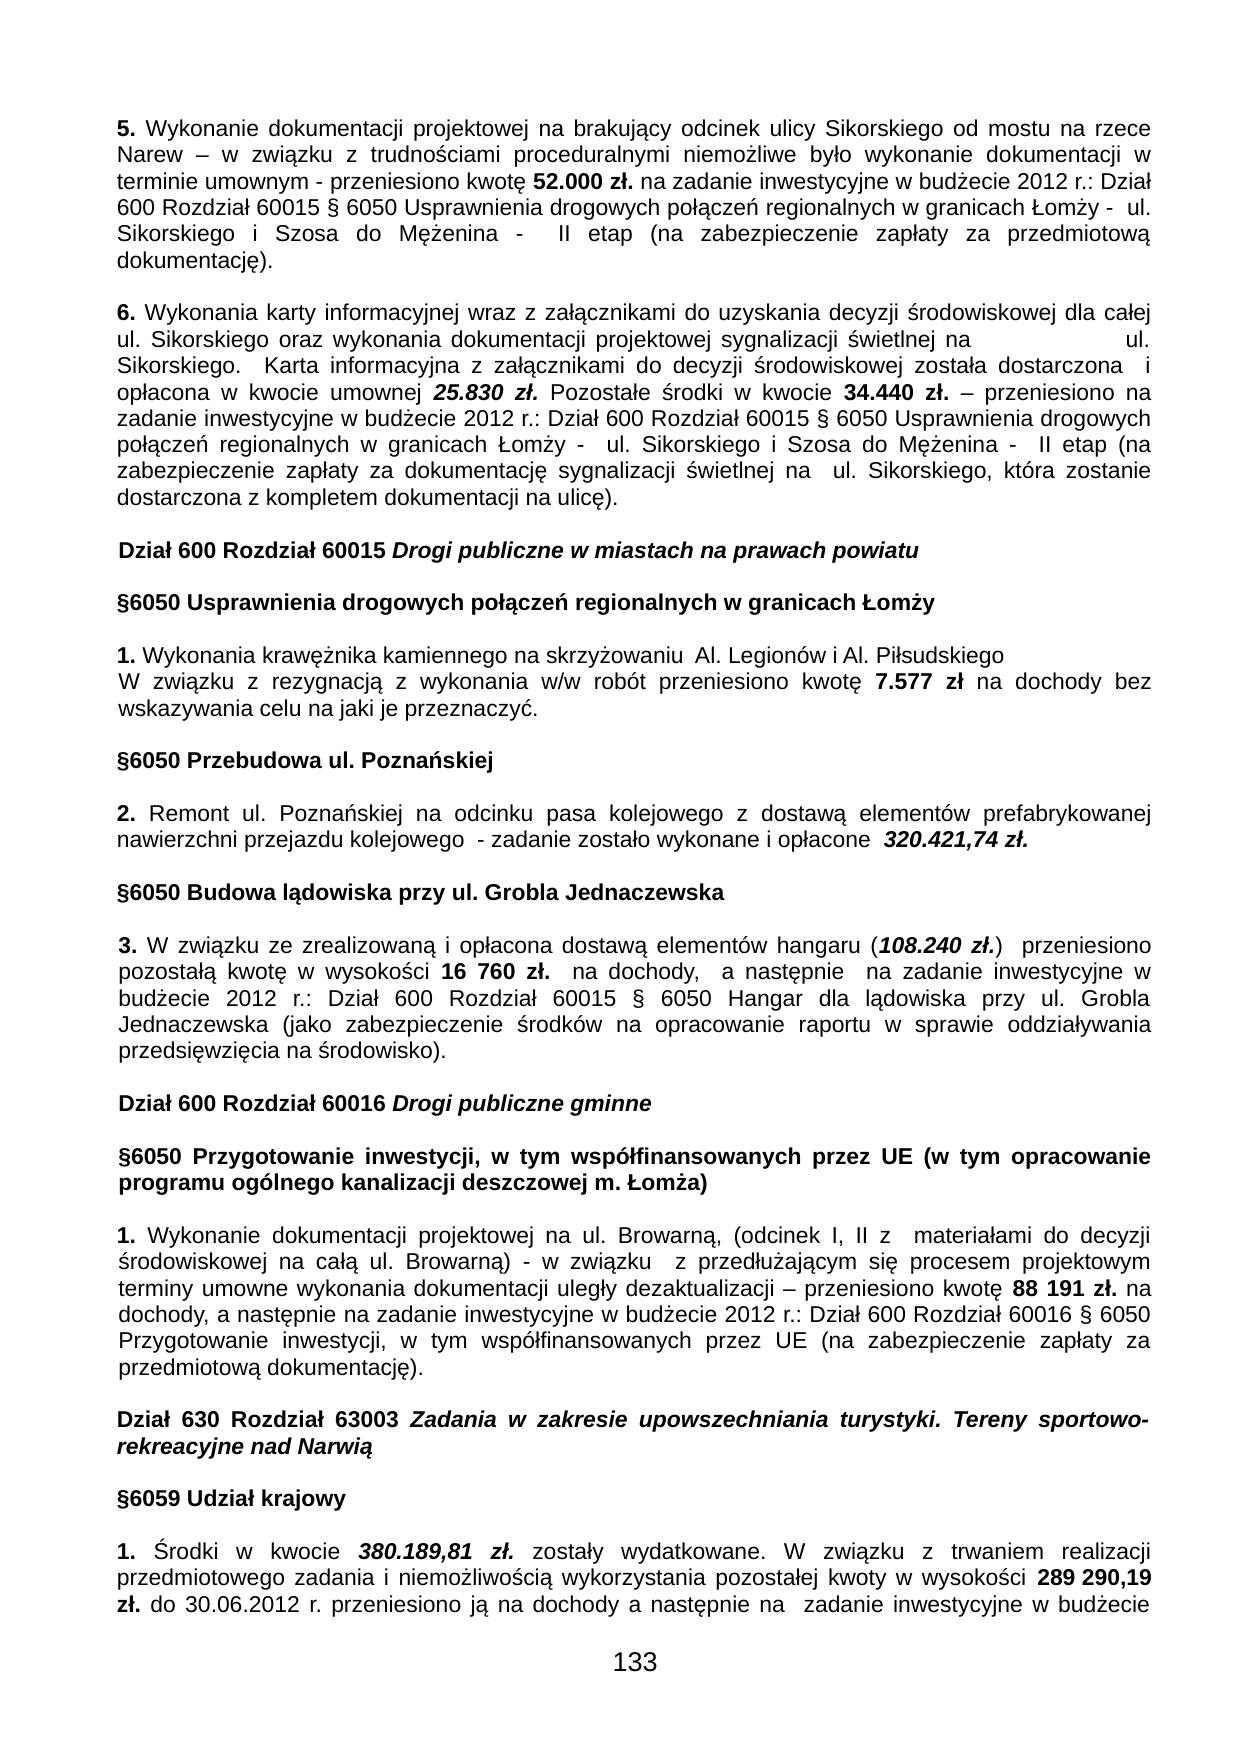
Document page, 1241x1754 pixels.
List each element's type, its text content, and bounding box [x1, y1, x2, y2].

text 3. W związku ze zrealizowaną i opłacona dostawą elementów hangaru (108.240 zł.) przeniesiono pozostałą kwotę w wysokości 16 760 zł. na dochody, a następnie na zadanie inwestycyjne w budżecie 2012 r.: Dział 600 Rozdział 60015 § 6050 Hangar dla lądowiska przy ul. Grobla Jednaczewska (jako zabezpieczenie środków na opracowanie raportu w sprawie oddziaływania przedsięwzięcia na środowisko). [118, 932, 1152, 1064]
text 1. Środki w kwocie 380.189,81 zł. zostały wydatkowane. W związku z trwaniem realizacji przedmiotowego zadania i niemożliwością wykorzystania pozostałej kwoty w wysokości 289 290,19 zł. do 30.06.2012 r. przeniesiono ją na dochody a następnie na zadanie inwestycyjne w budżecie [117, 1538, 1152, 1617]
text 2. Remont ul. Poznańskiej na odcinku pasa kolejowego z dostawą elementów prefabrykowanej nawierzchni przejazdu kolejowego - zadanie zostało wykonane i opłacone 320.421,74 zł. [117, 800, 1152, 853]
text §6050 Przygotowanie inwestycji, w tym współfinansowanych przez UE (w tym opracowanie programu ogólnego kanalizacji deszczowej m. Łomża) [118, 1143, 1152, 1195]
text 1. Wykonanie dokumentacji projektowej na ul. Browarną, (odcinek I, II z materiałami do decyzji środowiskowej na całą ul. Browarną) - w związku z przedłużającym się procesem projektowym terminy umowne wykonania dokumentacji uległy dezaktualizacji – przeniesiono kwotę 88 191 zł. na dochody, a następnie na zadanie inwestycyjne w budżecie 2012 r.: Dział 600 Rozdział 60016 § 6050 Przygotowanie inwestycji, w tym współfinansowanych przez UE (na zabezpieczenie zapłaty za przedmiotową dokumentację). [117, 1222, 1152, 1380]
text Dział 600 Rozdział 60015 Drogi publiczne w miastach na prawach powiatu [118, 537, 1152, 563]
text §6059 Udział krajowy [117, 1485, 1152, 1512]
text §6050 Usprawnienia drogowych połączeń regionalnych w granicach Łomży [117, 589, 1152, 616]
text §6050 Przebudowa ul. Poznańskiej [117, 747, 1152, 774]
text 1. Wykonania krawężnika kamiennego na skrzyżowaniu Al. Legionów i Al. Piłsudskiego [117, 642, 1152, 668]
text W związku z rezygnacją z wykonania w/w robót przeniesiono kwotę 7.577 zł na dochody bez wskazywania celu na jaki je przeznaczyć. [118, 668, 1152, 721]
text §6050 Budowa lądowiska przy ul. Grobla Jednaczewska [117, 879, 1152, 906]
text Dział 630 Rozdział 63003 Zadania w zakresie upowszechniania turystyki. Tereny sportowo-rekreacyjne nad Narwią [117, 1406, 1152, 1459]
text Dział 600 Rozdział 60016 Drogi publiczne gminne [118, 1090, 1152, 1116]
text 6. Wykonania karty informacyjnej wraz z załącznikami do uzyskania decyzji środowiskowej dla całej ul. Sikorskiego oraz wykonania dokumentacji projektowej sygnalizacji świetlnej na ul. Sikorskiego. Karta informacyjna z załącznikami do decyzji środowiskowej została dostarczona i opłacona w kwocie umownej 25.830 zł. Pozostałe środki w kwocie 34.440 zł. – przeniesiono na zadanie inwestycyjne w budżecie 2012 r.: Dział 600 Rozdział 60015 § 6050 Usprawnienia drogowych połączeń regionalnych w granicach Łomży - ul. Sikorskiego i Szosa do Mężenina - II etap (na zabezpieczenie zapłaty za dokumentację sygnalizacji świetlnej na ul. Sikorskiego, która zostanie dostarczona z kompletem dokumentacji na ulicę). [117, 299, 1152, 510]
text 5. Wykonanie dokumentacji projektowej na brakujący odcinek ulicy Sikorskiego od mostu na rzece Narew – w związku z trudnościami proceduralnymi niemożliwe było wykonanie dokumentacji w terminie umownym - przeniesiono kwotę 52.000 zł. na zadanie inwestycyjne w budżecie 2012 r.: Dział 600 Rozdział 60015 § 6050 Usprawnienia drogowych połączeń regionalnych w granicach Łomży - ul. Sikorskiego i Szosa do Mężenina - II etap (na zabezpieczenie zapłaty za przedmiotową dokumentację). [117, 115, 1152, 273]
